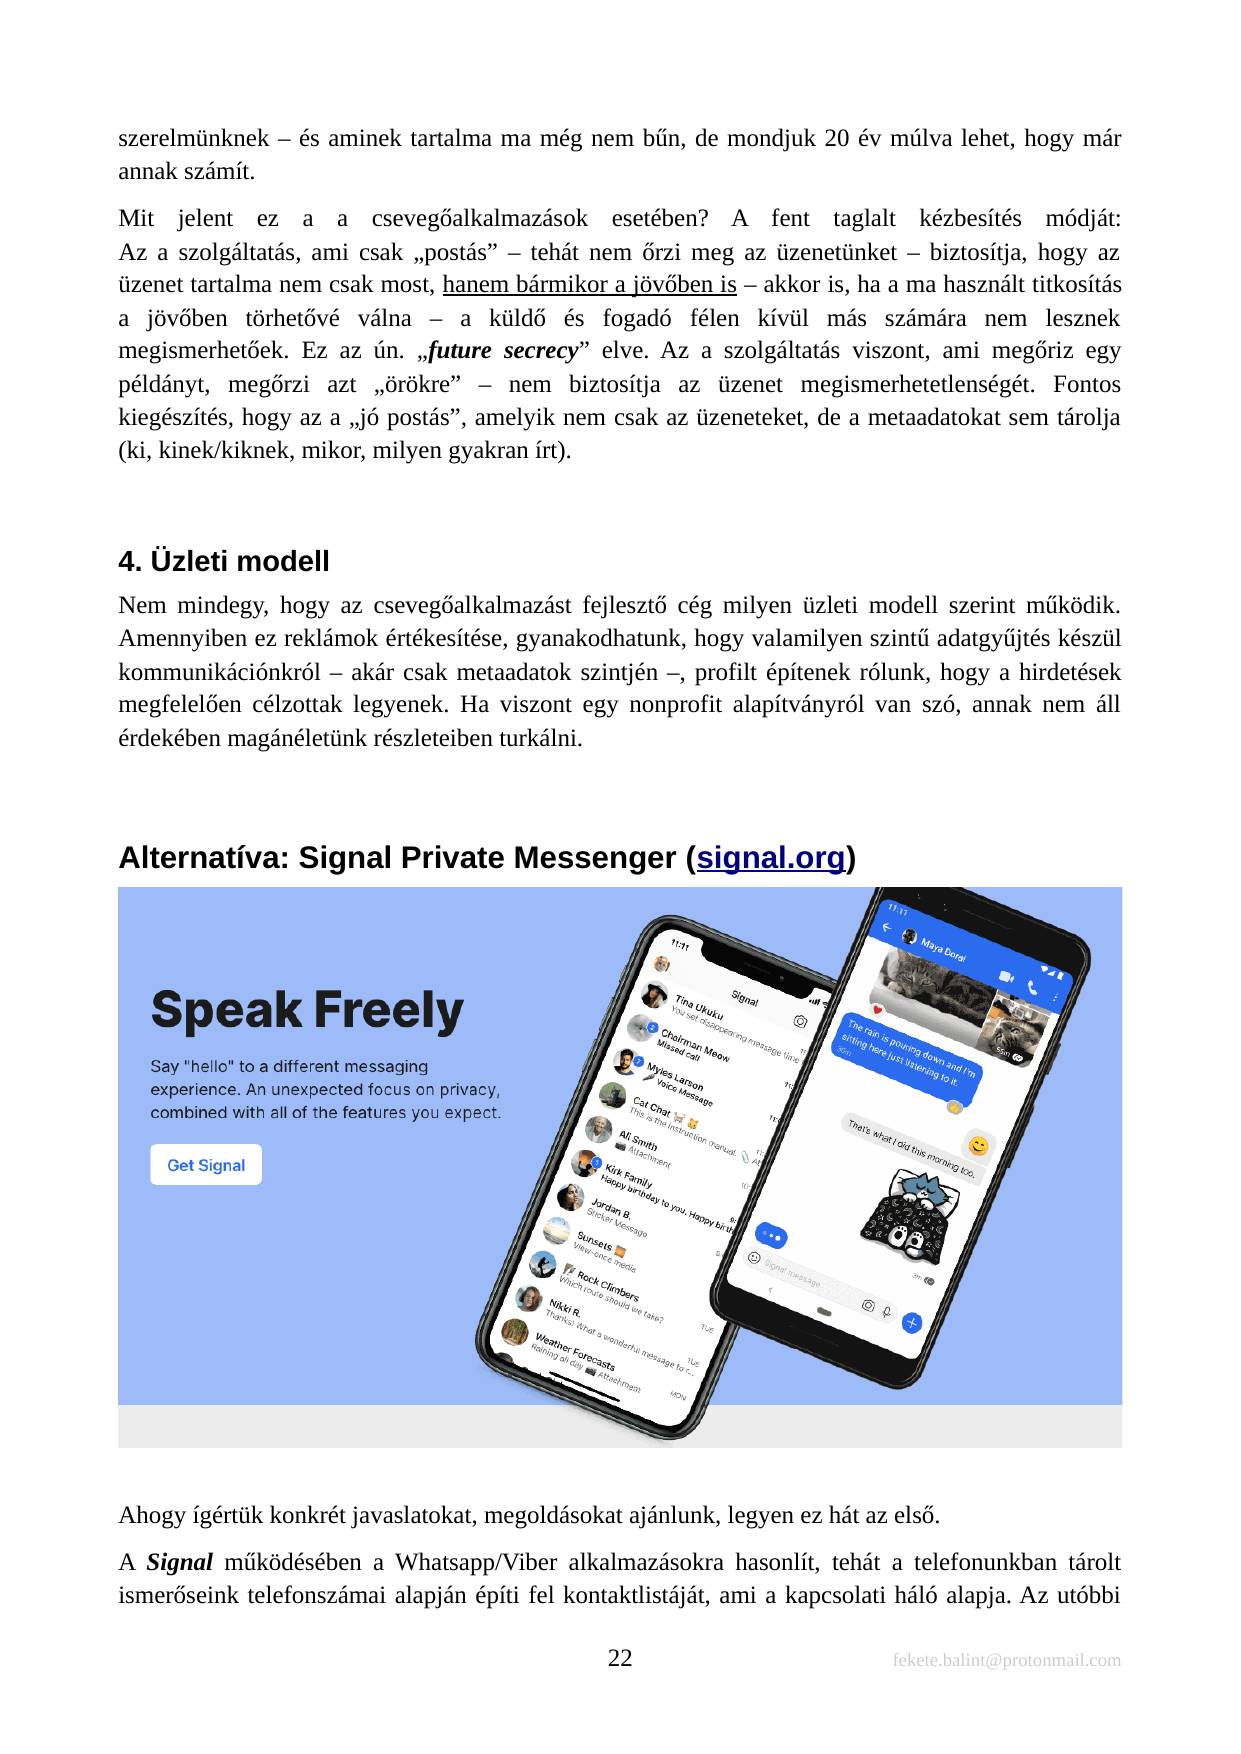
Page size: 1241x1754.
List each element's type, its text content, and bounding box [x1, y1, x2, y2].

subtitle 4. Üzleti modell [118, 544, 1122, 578]
text szerelmünknek – és aminek tartalma ma még nem bűn, de mondjuk 20 év múlva lehet, hogy már annak számít. [118, 123, 1122, 185]
text Nem mindegy, hogy az csevegőalkalmazást fejlesztő cég milyen üzleti modell szerint működik. Amennyiben ez reklámok értékesítése, gyanakodhatunk, hogy valamilyen szintű adatgyűjtés készül kommunikációnkról – akár csak metaadatok szintjén –, profilt építenek rólunk, hogy a hirdetések megfelelően célzottak legyenek. Ha viszont egy nonprofit alapítványról van szó, annak nem áll érdekében magánéletünk részleteiben turkálni. [118, 591, 1122, 751]
text Ahogy ígértük konkrét javaslatokat, megoldásokat ajánlunk, legyen ez hát az első. [118, 1500, 1122, 1529]
subtitle Alternatíva: Signal Private Messenger (signal.org) [118, 839, 1122, 874]
picture [118, 887, 1123, 1448]
text A Signal működésében a Whatsapp/Viber alkalmazásokra hasonlít, tehát a telefonunkban tárolt ismerőseink telefonszámai alapján építi fel kontaktlistáját, ami a kapcsolati háló alapja. Az utóbbi [118, 1547, 1122, 1609]
text Mit jelent ez a a csevegőalkalmazások esetében? A fent taglalt kézbesítés módját: Az a szolgáltatás, ami csak „postás” – tehát nem őrzi meg az üzenetünket – biztosítja, hogy az üzenet tartalma nem csak most, hanem bármikor a jövőben is – akkor is, ha a ma használt titkosítás a jövőben törhetővé válna – a küldő és fogadó félen kívül más számára nem lesznek megismerhetőek. Ez az ún. „future secrecy” elve. Az a szolgáltatás viszont, ami megőriz egy példányt, megőrzi azt „örökre” – nem biztosítja az üzenet megismerhetetlenségét. Fontos kiegészítés, hogy az a „jó postás”, amelyik nem csak az üzeneteket, de a metaadatokat sem tárolja (ki, kinek/kiknek, mikor, milyen gyakran írt). [118, 203, 1122, 463]
